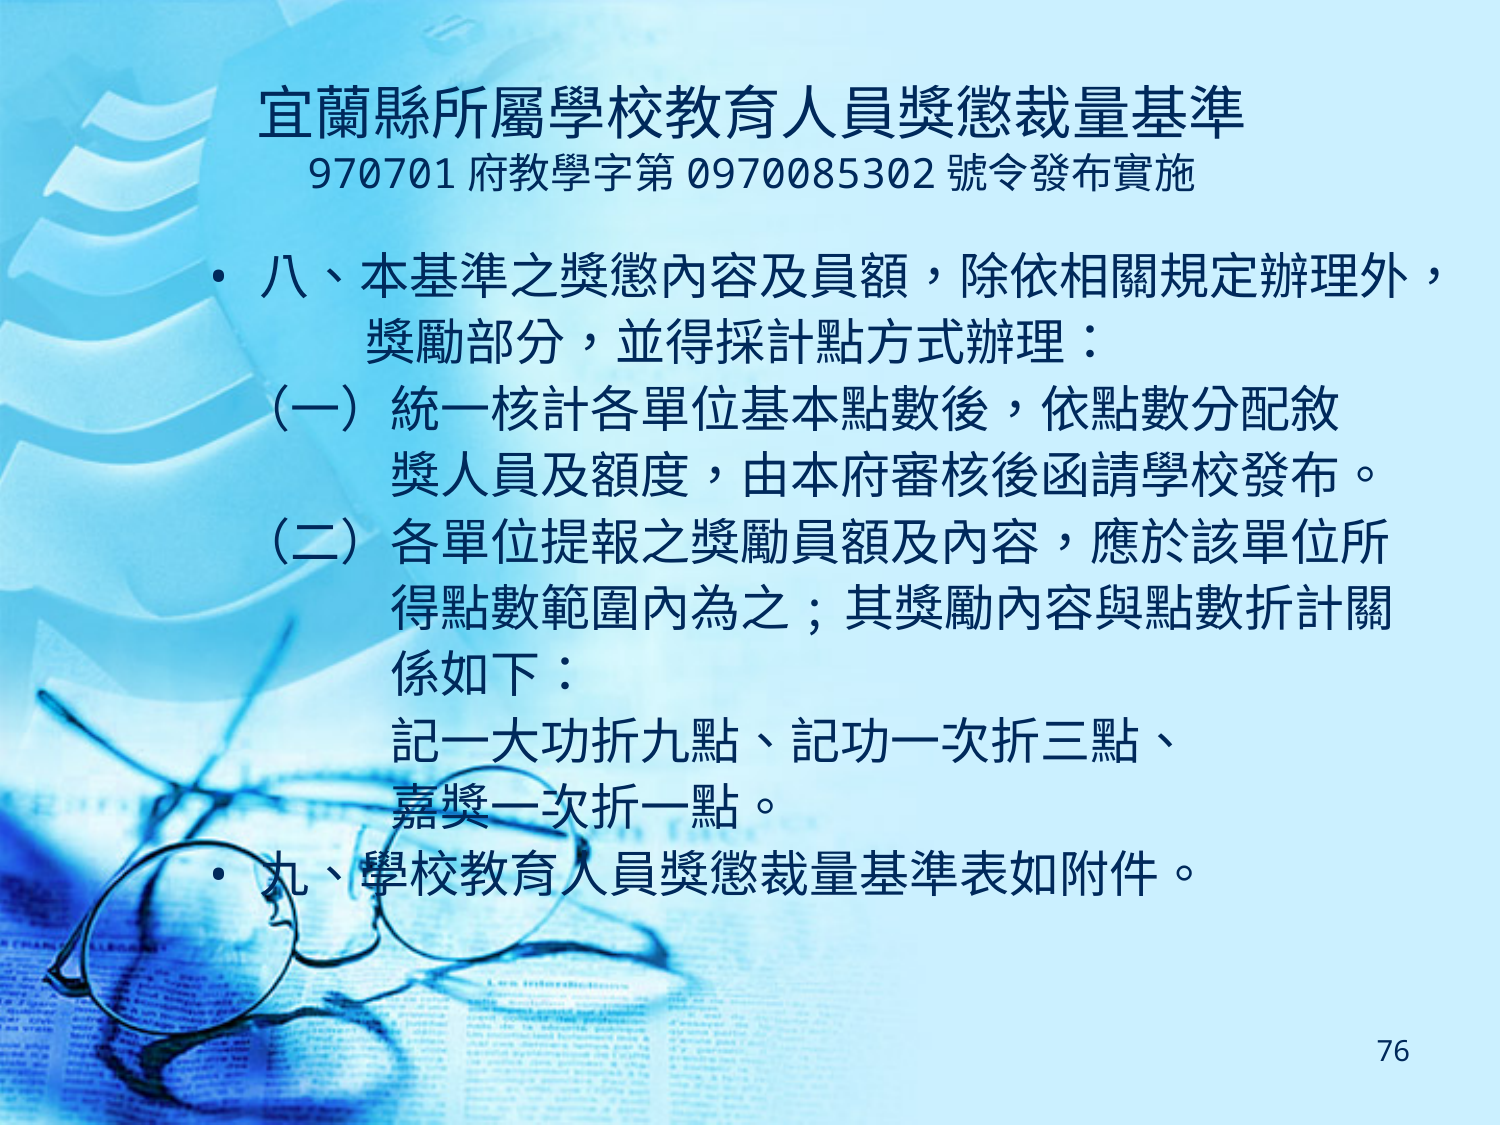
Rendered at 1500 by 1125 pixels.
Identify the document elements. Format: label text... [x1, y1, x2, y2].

picture [0, 0, 1500, 1125]
title 宜蘭縣所屬學校教育人員獎懲裁量基準 970701府教學字第0970085302號令發布實施 [76, 42, 1427, 231]
list 八、本基準之獎懲內容及員額，除依相關規定辦理外， 獎勵部分，並得採計點方式辦理： （一）統一核計各單位基本點數後，依點數分配敘 獎人員及額度，由本府審核後函請學校發布。 （二）各單位提報之獎勵員額及內容，應於該單位所 得點數範圍內為之;其獎勵內容與點數折計關 係如下： 記一大功折九點、記功一次折三點、 嘉獎一次折一點。 九、學校教育人員獎懲裁量基準表如附件。 [188, 243, 1500, 1016]
